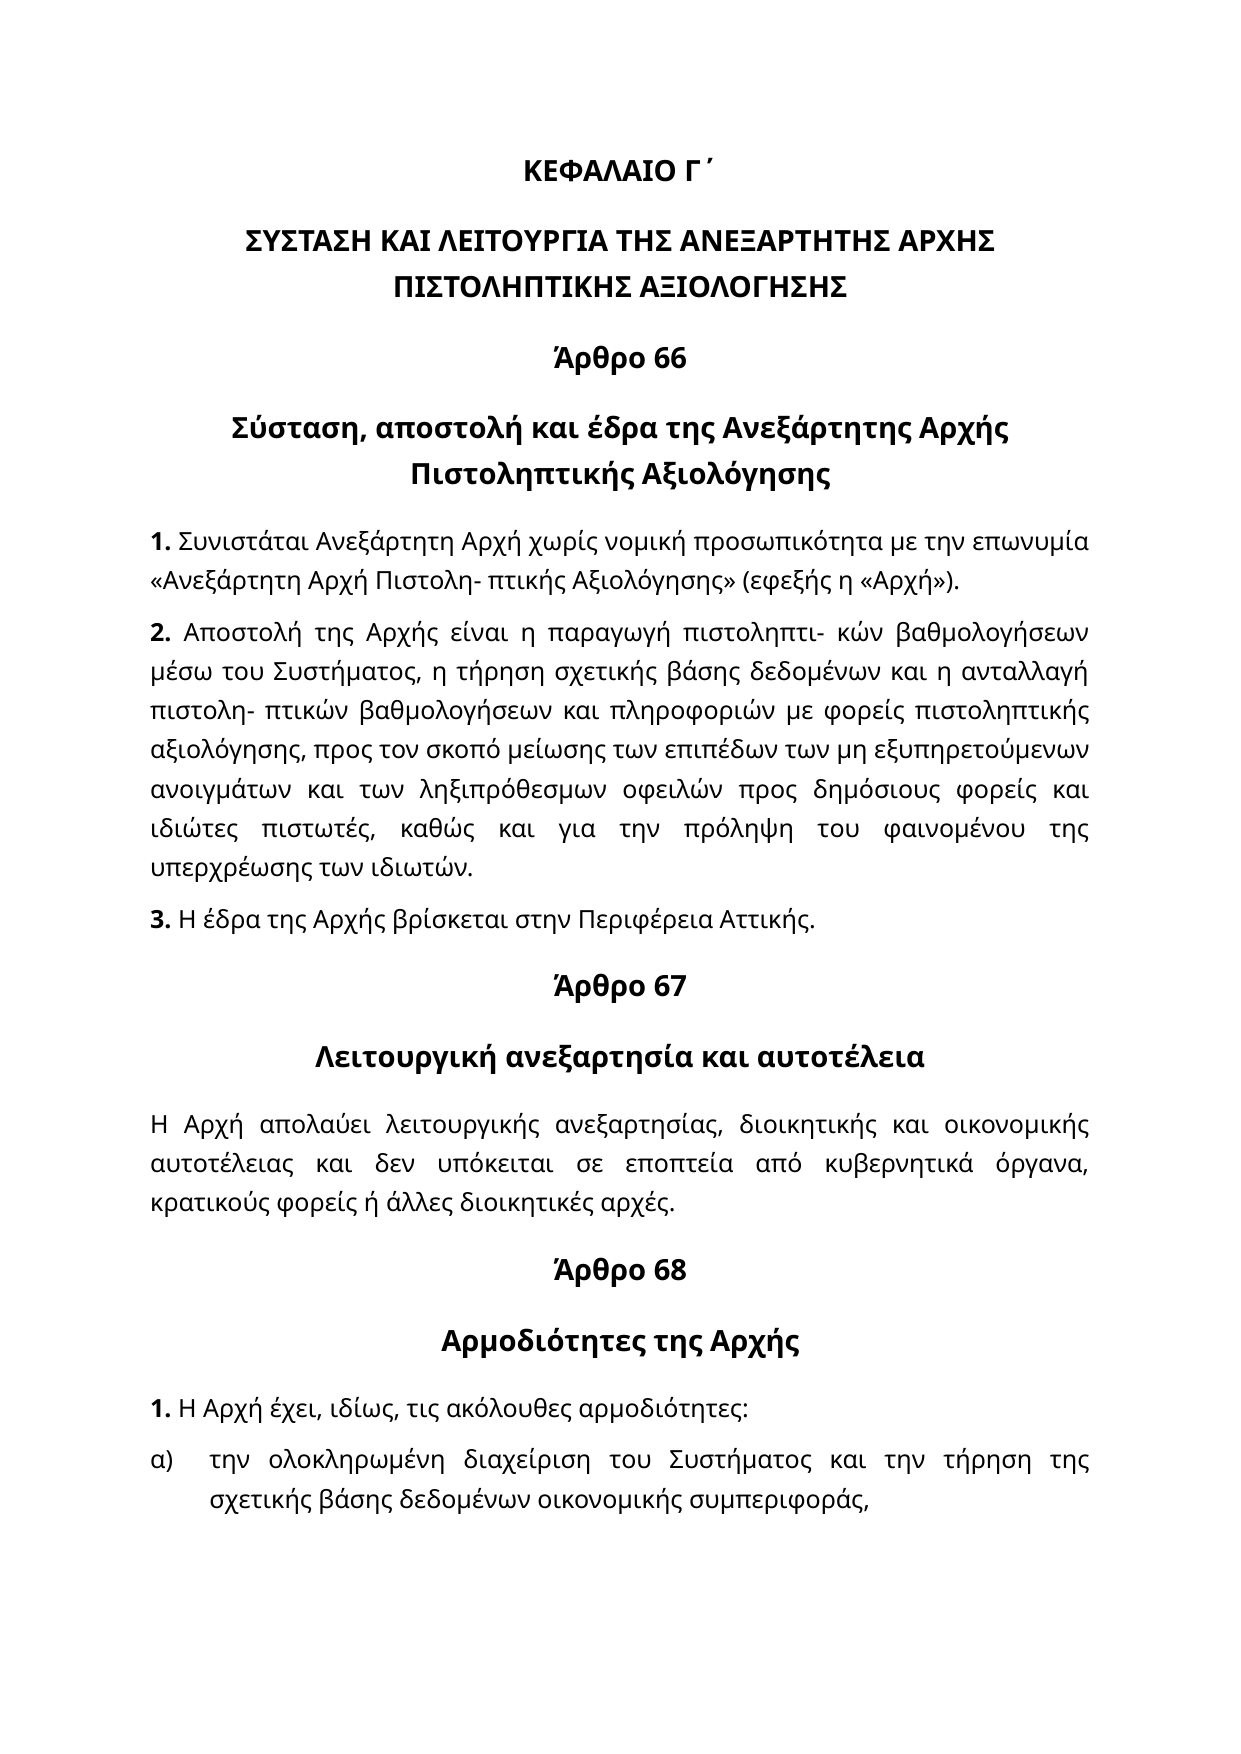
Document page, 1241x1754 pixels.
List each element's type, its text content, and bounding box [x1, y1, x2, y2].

text 3. Η έδρα της Αρχής βρίσκεται στην Περιφέρεια Αττικής. [150, 901, 1090, 935]
subtitle Άρθρο 67 [150, 965, 1090, 1005]
text Η Αρχή απολαύει λειτουργικής ανεξαρτησίας, διοικητικής και οικονομικής αυτοτέλειας και δεν υπόκειται σε εποπτεία από κυβερνητικά όργανα, κρατικούς φορείς ή άλλες διοικητικές αρχές. [150, 1107, 1090, 1219]
list α) την ολοκληρωμένη διαχείριση του Συστήματος και την τήρηση της σχετικής βάσης δεδομένων οικονομικής συμπεριφοράς, [150, 1442, 1090, 1515]
subtitle Σύσταση, αποστολή και έδρα της Ανεξάρτητης Αρχής Πιστοληπτικής Αξιολόγησης [150, 407, 1090, 493]
subtitle Αρμοδιότητες της Αρχής [150, 1320, 1090, 1359]
subtitle ΣΥΣΤΑΣΗ ΚΑΙ ΛΕΙΤΟΥΡΓΙΑ ΤΗΣ ΑΝΕΞΑΡΤΗΤΗΣ ΑΡΧΗΣ ΠΙΣΤΟΛΗΠΤΙΚΗΣ ΑΞΙΟΛΟΓΗΣΗΣ [150, 221, 1090, 306]
subtitle ΚΕΦΑΛΑΙΟ Γ΄ [150, 150, 1090, 190]
subtitle Λειτουργική ανεξαρτησία και αυτοτέλεια [150, 1036, 1090, 1076]
text 1. Η Αρχή έχει, ιδίως, τις ακόλουθες αρμοδιότητες: [150, 1390, 1090, 1424]
text 1. Συνιστάται Ανεξάρτητη Αρχή χωρίς νομική προσωπικότητα με την επωνυμία «Ανεξάρτητη Αρχή Πιστολη- πτικής Αξιολόγησης» (εφεξής η «Αρχή»). [150, 524, 1090, 597]
subtitle Άρθρο 68 [150, 1249, 1090, 1289]
subtitle Άρθρο 66 [150, 337, 1090, 377]
text 2. Αποστολή της Αρχής είναι η παραγωγή πιστοληπτι- κών βαθμολογήσεων μέσω του Συστήματος, η τήρηση σχετικής βάσης δεδομένων και η ανταλλαγή πιστολη- πτικών βαθμολογήσεων και πληροφοριών με φορείς πιστοληπτικής αξιολόγησης, προς τον σκοπό μείωσης των επιπέδων των μη εξυπηρετούμενων ανοιγμάτων και των ληξιπρόθεσμων οφειλών προς δημόσιους φορείς και ιδιώτες πιστωτές, καθώς και για την πρόληψη του φαινομένου της υπερχρέωσης των ιδιωτών. [150, 614, 1090, 884]
